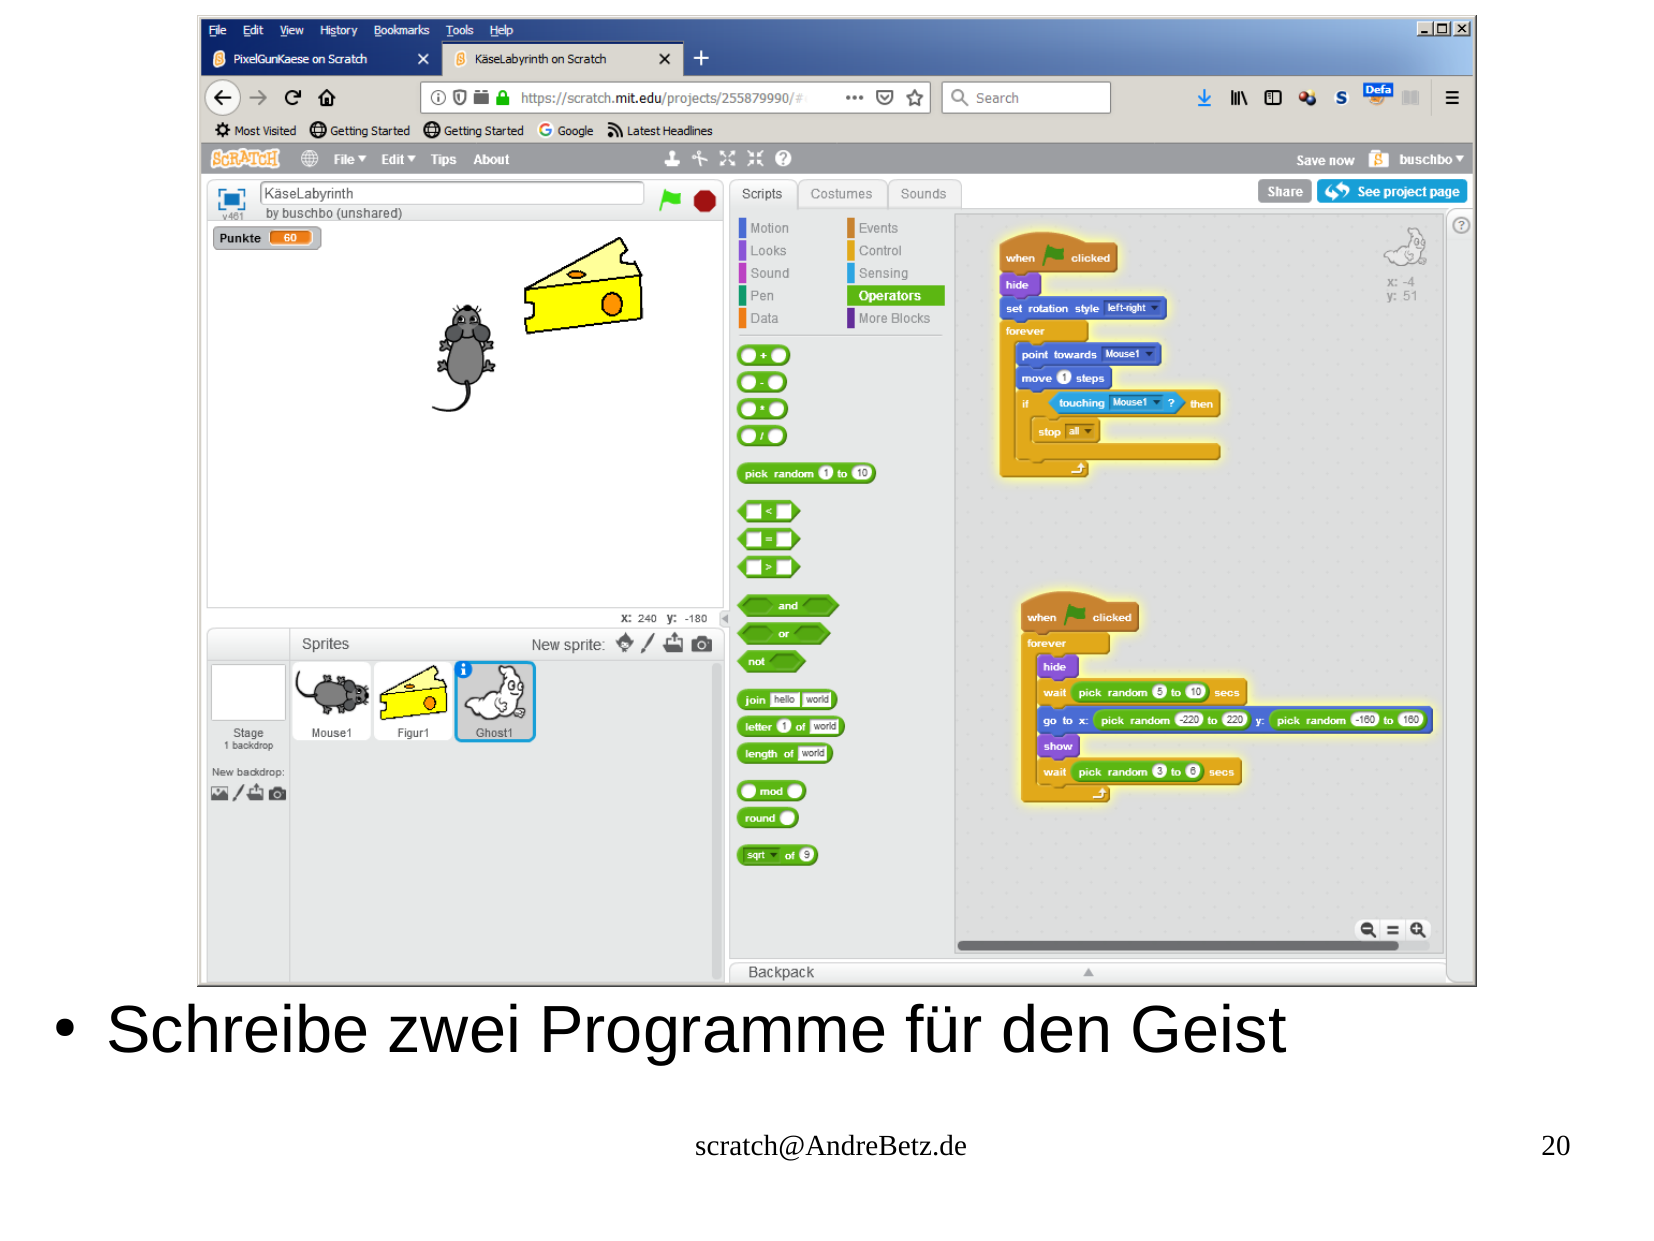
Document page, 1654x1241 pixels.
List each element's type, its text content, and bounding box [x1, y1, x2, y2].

picture [197, 15, 1477, 987]
list Schreibe zwei Programme für den Geist [35, 992, 1501, 1146]
